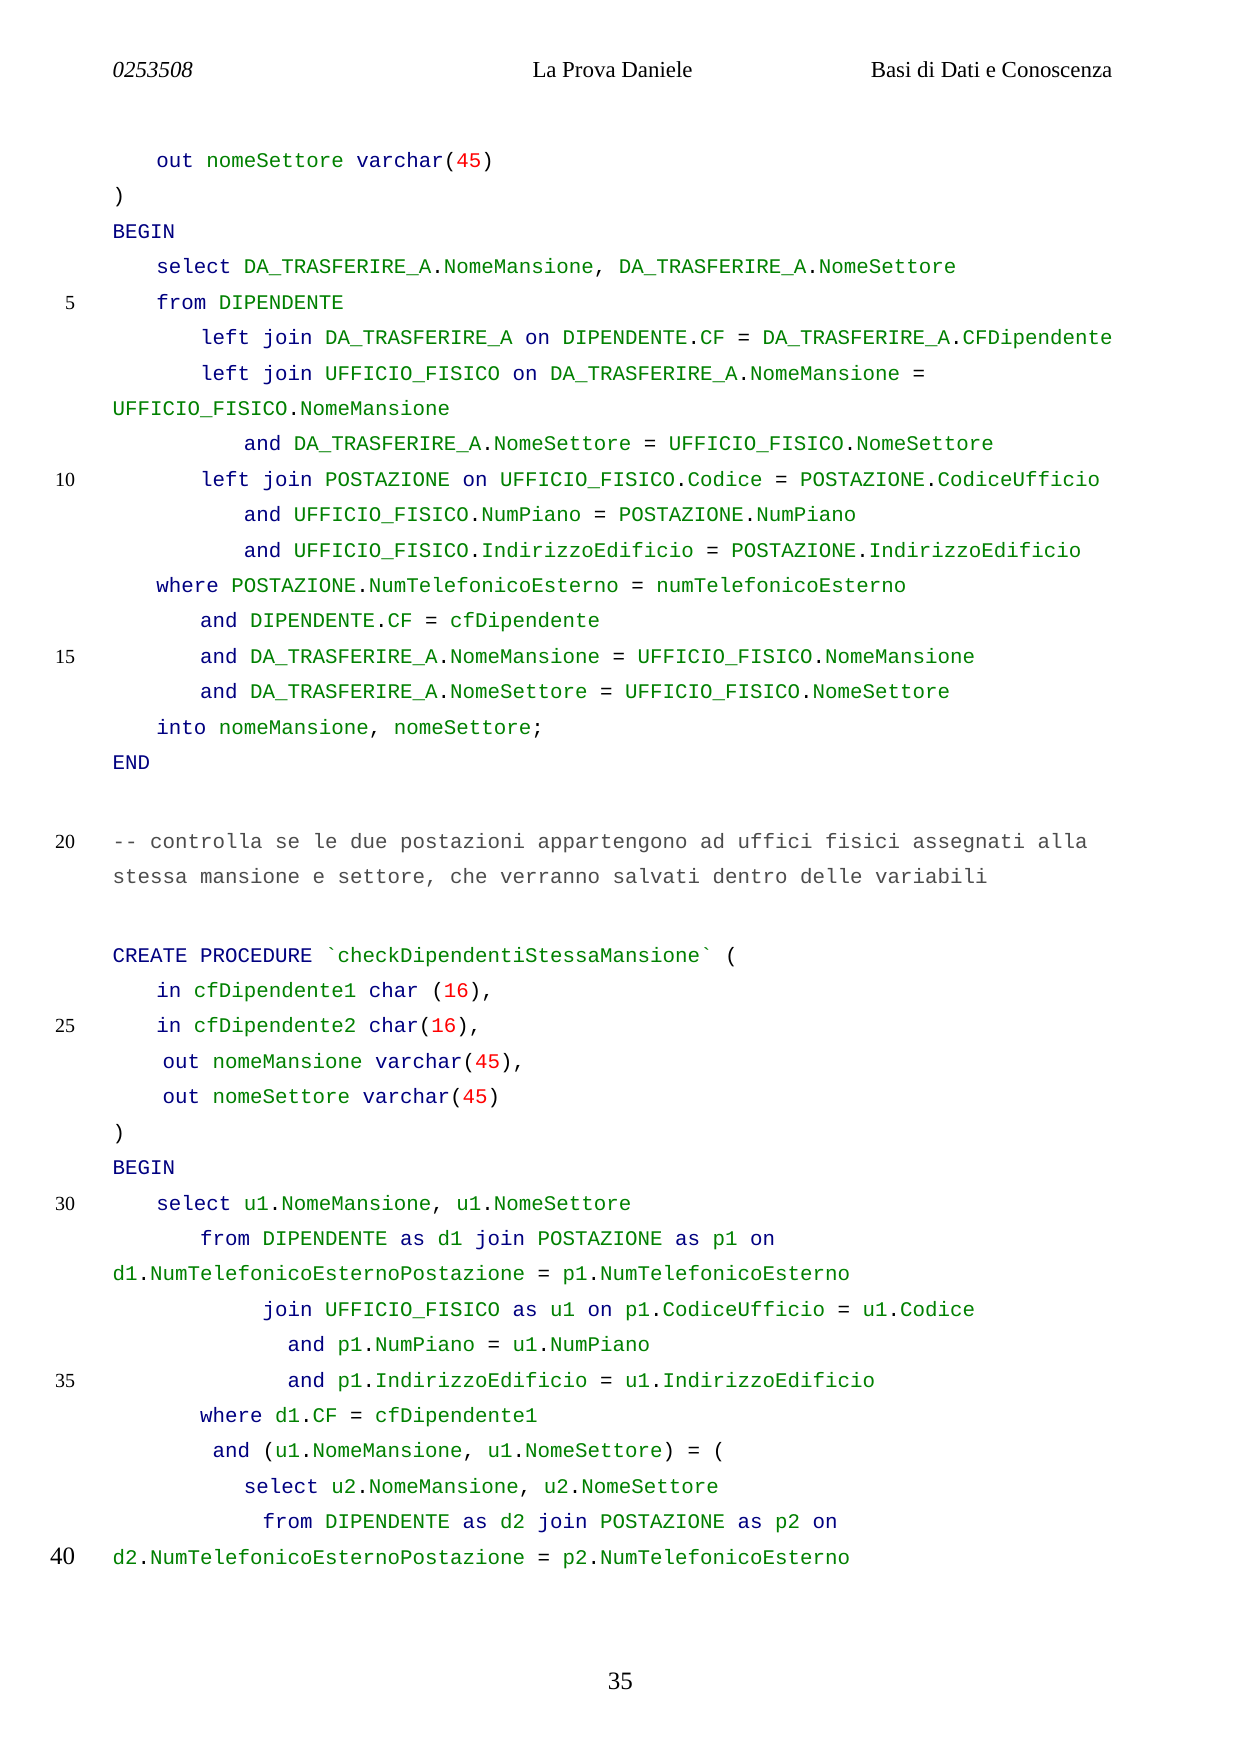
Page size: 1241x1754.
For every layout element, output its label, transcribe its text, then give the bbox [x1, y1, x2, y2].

text left join POSTAZIONE on UFFICIO_FISICO.Codice = POSTAZIONE.CodiceUfficio [112, 469, 1128, 492]
text and p1.IndirizzoEdificio = u1.IndirizzoEdificio [112, 1369, 1128, 1393]
text -- controlla se le due postazioni appartengono ad uffici fisici assegnati alla stessa mansione e settore, che verranno salvati dentro delle variabili [112, 831, 1128, 890]
text and (u1.NomeMansione, u1.NomeSettore) = ( [112, 1440, 1128, 1464]
text and DA_TRASFERIRE_A.NomeSettore = UFFICIO_FISICO.NomeSettore [112, 433, 1128, 457]
text select DA_TRASFERIRE_A.NomeMansione, DA_TRASFERIRE_A.NomeSettore [112, 256, 1128, 280]
text select u1.NomeMansione, u1.NomeSettore [112, 1192, 1128, 1216]
text and DA_TRASFERIRE_A.NomeMansione = UFFICIO_FISICO.NomeMansione [112, 646, 1128, 669]
text where d1.CF = cfDipendente1 [112, 1405, 1128, 1429]
text in cfDipendente1 char (16), [112, 980, 1128, 1004]
text out nomeSettore varchar(45) [112, 1086, 1128, 1110]
text left join UFFICIO_FISICO on DA_TRASFERIRE_A.NomeMansione = UFFICIO_FISICO.NomeMansione [112, 362, 1128, 422]
text out nomeSettore varchar(45) [112, 150, 1128, 174]
text from DIPENDENTE as d2 join POSTAZIONE as p2 on d2.NumTelefonicoEsternoPostazione = p2.NumTelefonicoEsterno [112, 1511, 1128, 1570]
text ) [112, 185, 1128, 209]
text from DIPENDENTE as d1 join POSTAZIONE as p1 on d1.NumTelefonicoEsternoPostazione = p1.NumTelefonicoEsterno [112, 1228, 1128, 1287]
text in cfDipendente2 char(16), [112, 1015, 1128, 1039]
text from DIPENDENTE [112, 292, 1128, 315]
text and DIPENDENTE.CF = cfDipendente [112, 610, 1128, 634]
text BEGIN [112, 1157, 1128, 1181]
text and p1.NumPiano = u1.NumPiano [112, 1334, 1128, 1358]
text ) [112, 1122, 1128, 1145]
text and UFFICIO_FISICO.IndirizzoEdificio = POSTAZIONE.IndirizzoEdificio [112, 539, 1128, 563]
text CREATE PROCEDURE `checkDipendentiStessaMansione` ( [112, 944, 1128, 968]
text select u2.NomeMansione, u2.NomeSettore [112, 1476, 1128, 1499]
text left join DA_TRASFERIRE_A on DIPENDENTE.CF = DA_TRASFERIRE_A.CFDipendente [112, 327, 1128, 351]
text END [112, 752, 1128, 776]
text into nomeMansione, nomeSettore; [112, 717, 1128, 740]
text where POSTAZIONE.NumTelefonicoEsterno = numTelefonicoEsterno [112, 575, 1128, 599]
text and DA_TRASFERIRE_A.NomeSettore = UFFICIO_FISICO.NomeSettore [112, 681, 1128, 705]
text BEGIN [112, 221, 1128, 244]
text join UFFICIO_FISICO as u1 on p1.CodiceUfficio = u1.Codice [112, 1299, 1128, 1322]
text out nomeMansione varchar(45), [112, 1051, 1128, 1074]
text and UFFICIO_FISICO.NumPiano = POSTAZIONE.NumPiano [112, 504, 1128, 528]
